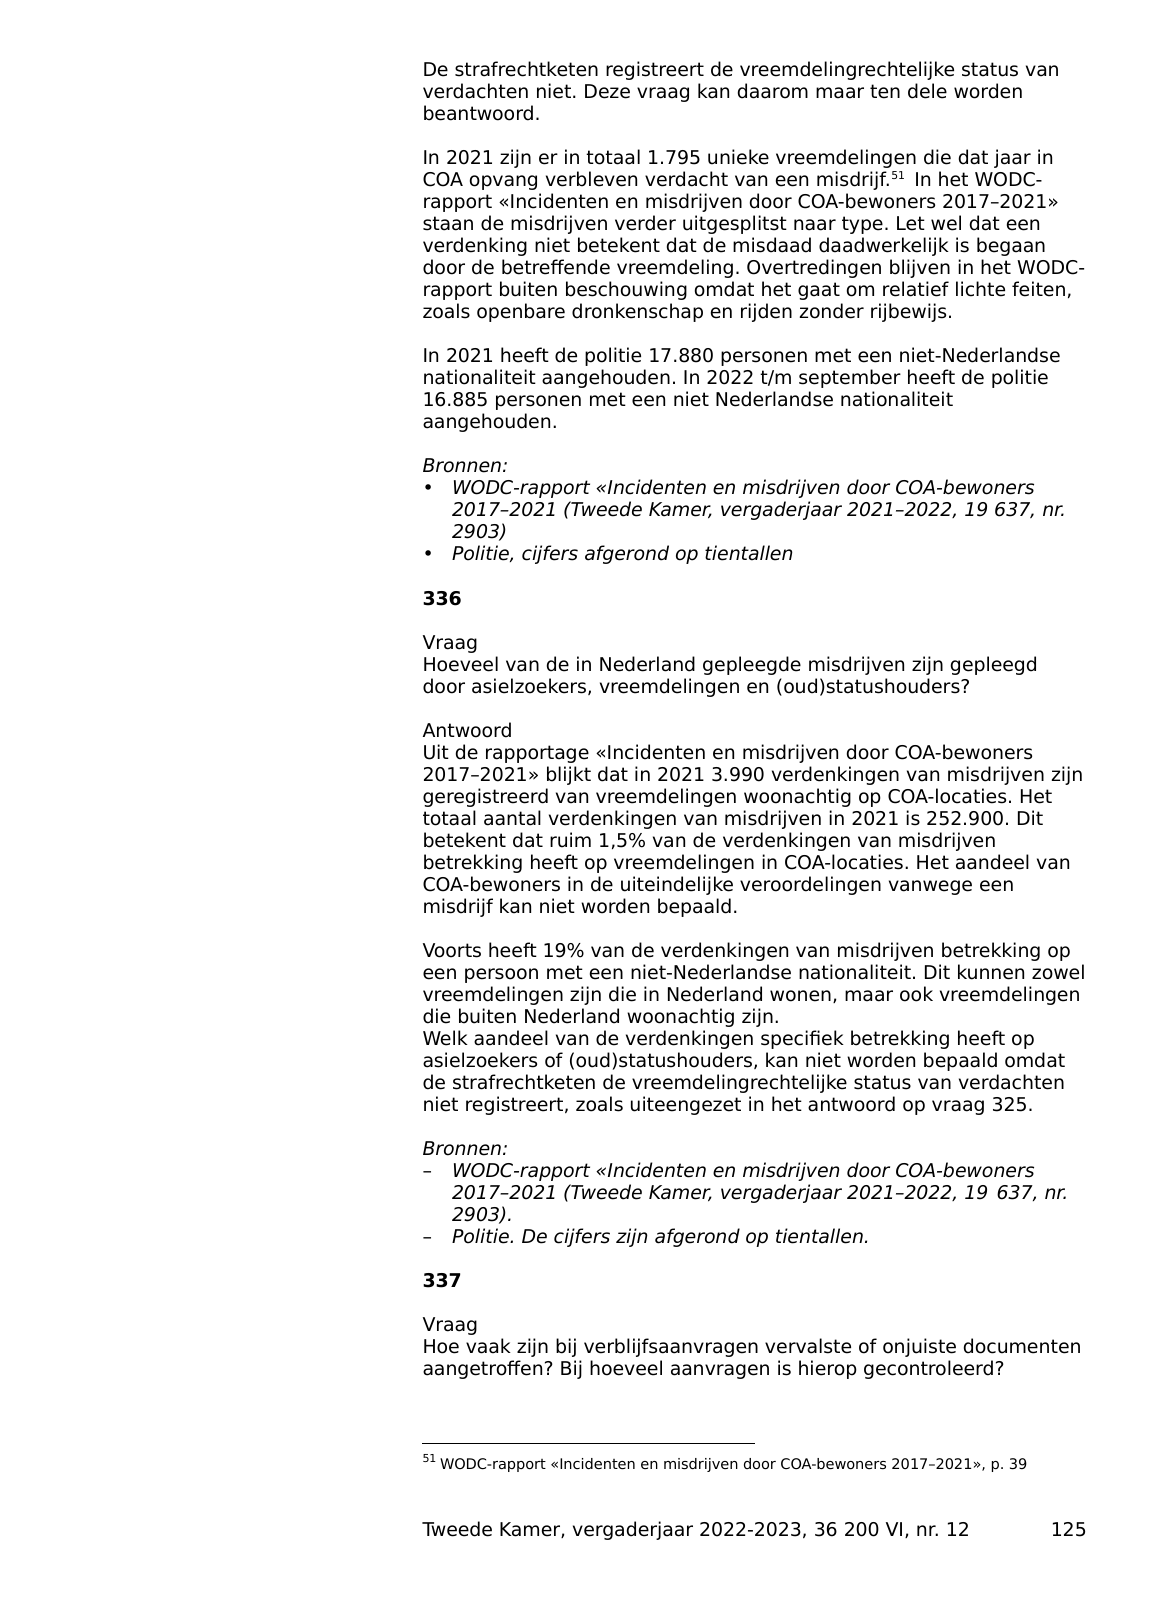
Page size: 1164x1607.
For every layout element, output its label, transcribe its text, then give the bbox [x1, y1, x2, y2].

subtitle 336 [422, 587, 1087, 609]
text Voorts heeft 19% van de verdenkingen van misdrijven betrekking op een persoon met een niet-Nederlandse nationaliteit. Dit kunnen zowel vreemdelingen zijn die in Nederland wonen, maar ook vreemdelingen die buiten Nederland woonachtig zijn. [422, 940, 1087, 1028]
text Bronnen: [422, 455, 1087, 477]
text – WODC-rapport «Incidenten en misdrijven door COA-bewoners 2017–2021 (Tweede Kamer, vergaderjaar 2021–2022, 19 637, nr. 2903). [422, 1160, 1087, 1226]
text WODC-rapport «Incidenten en misdrijven door COA-bewoners 2017–2021», p. 39 [422, 1452, 1087, 1474]
text Welk aandeel van de verdenkingen specifiek betrekking heeft op asielzoekers of (oud)statushouders, kan niet worden bepaald omdat de strafrechtketen de vreemdelingrechtelijke status van verdachten niet registreert, zoals uiteengezet in het antwoord op vraag 325. [422, 1028, 1087, 1116]
text Antwoord [422, 720, 1087, 742]
text Bronnen: [422, 1138, 1087, 1160]
text – Politie. De cijfers zijn afgerond op tientallen. [422, 1226, 1087, 1248]
text De strafrechtketen registreert de vreemdelingrechtelijke status van verdachten niet. Deze vraag kan daarom maar ten dele worden beantwoord. [422, 59, 1087, 125]
text • Politie, cijfers afgerond op tientallen [422, 543, 1087, 565]
text • WODC-rapport «Incidenten en misdrijven door COA-bewoners 2017–2021 (Tweede Kamer, vergaderjaar 2021–2022, 19 637, nr. 2903) [422, 477, 1087, 543]
text Vraag [422, 632, 1087, 653]
text Uit de rapportage «Incidenten en misdrijven door COA-bewoners 2017–2021» blijkt dat in 2021 3.990 verdenkingen van misdrijven zijn geregistreerd van vreemdelingen woonachtig op COA-locaties. Het totaal aantal verdenkingen van misdrijven in 2021 is 252.900. Dit betekent dat ruim 1,5% van de verdenkingen van misdrijven betrekking heeft op vreemdelingen in COA-locaties. Het aandeel van COA-bewoners in de uiteindelijke veroordelingen vanwege een misdrijf kan niet worden bepaald. [422, 742, 1087, 917]
text In 2021 heeft de politie 17.880 personen met een niet-Nederlandse nationaliteit aangehouden. In 2022 t/m september heeft de politie 16.885 personen met een niet Nederlandse nationaliteit aangehouden. [422, 345, 1087, 433]
subtitle 337 [422, 1270, 1087, 1292]
text Hoe vaak zijn bij verblijfsaanvragen vervalste of onjuiste documenten aangetroffen? Bij hoeveel aanvragen is hierop gecontroleerd? [422, 1336, 1087, 1380]
text Vraag [422, 1314, 1087, 1336]
text In 2021 zijn er in totaal 1.795 unieke vreemdelingen die dat jaar in COA opvang verbleven verdacht van een misdrijf. In het WODC-rapport «Incidenten en misdrijven door COA-bewoners 2017–2021» staan de misdrijven verder uitgesplitst naar type. Let wel dat een verdenking niet betekent dat de misdaad daadwerkelijk is begaan door de betreffende vreemdeling. Overtredingen blijven in het WODC-rapport buiten beschouwing omdat het gaat om relatief lichte feiten, zoals openbare dronkenschap en rijden zonder rijbewijs. [422, 147, 1087, 323]
text Hoeveel van de in Nederland gepleegde misdrijven zijn gepleegd door asielzoekers, vreemdelingen en (oud)statushouders? [422, 653, 1087, 697]
